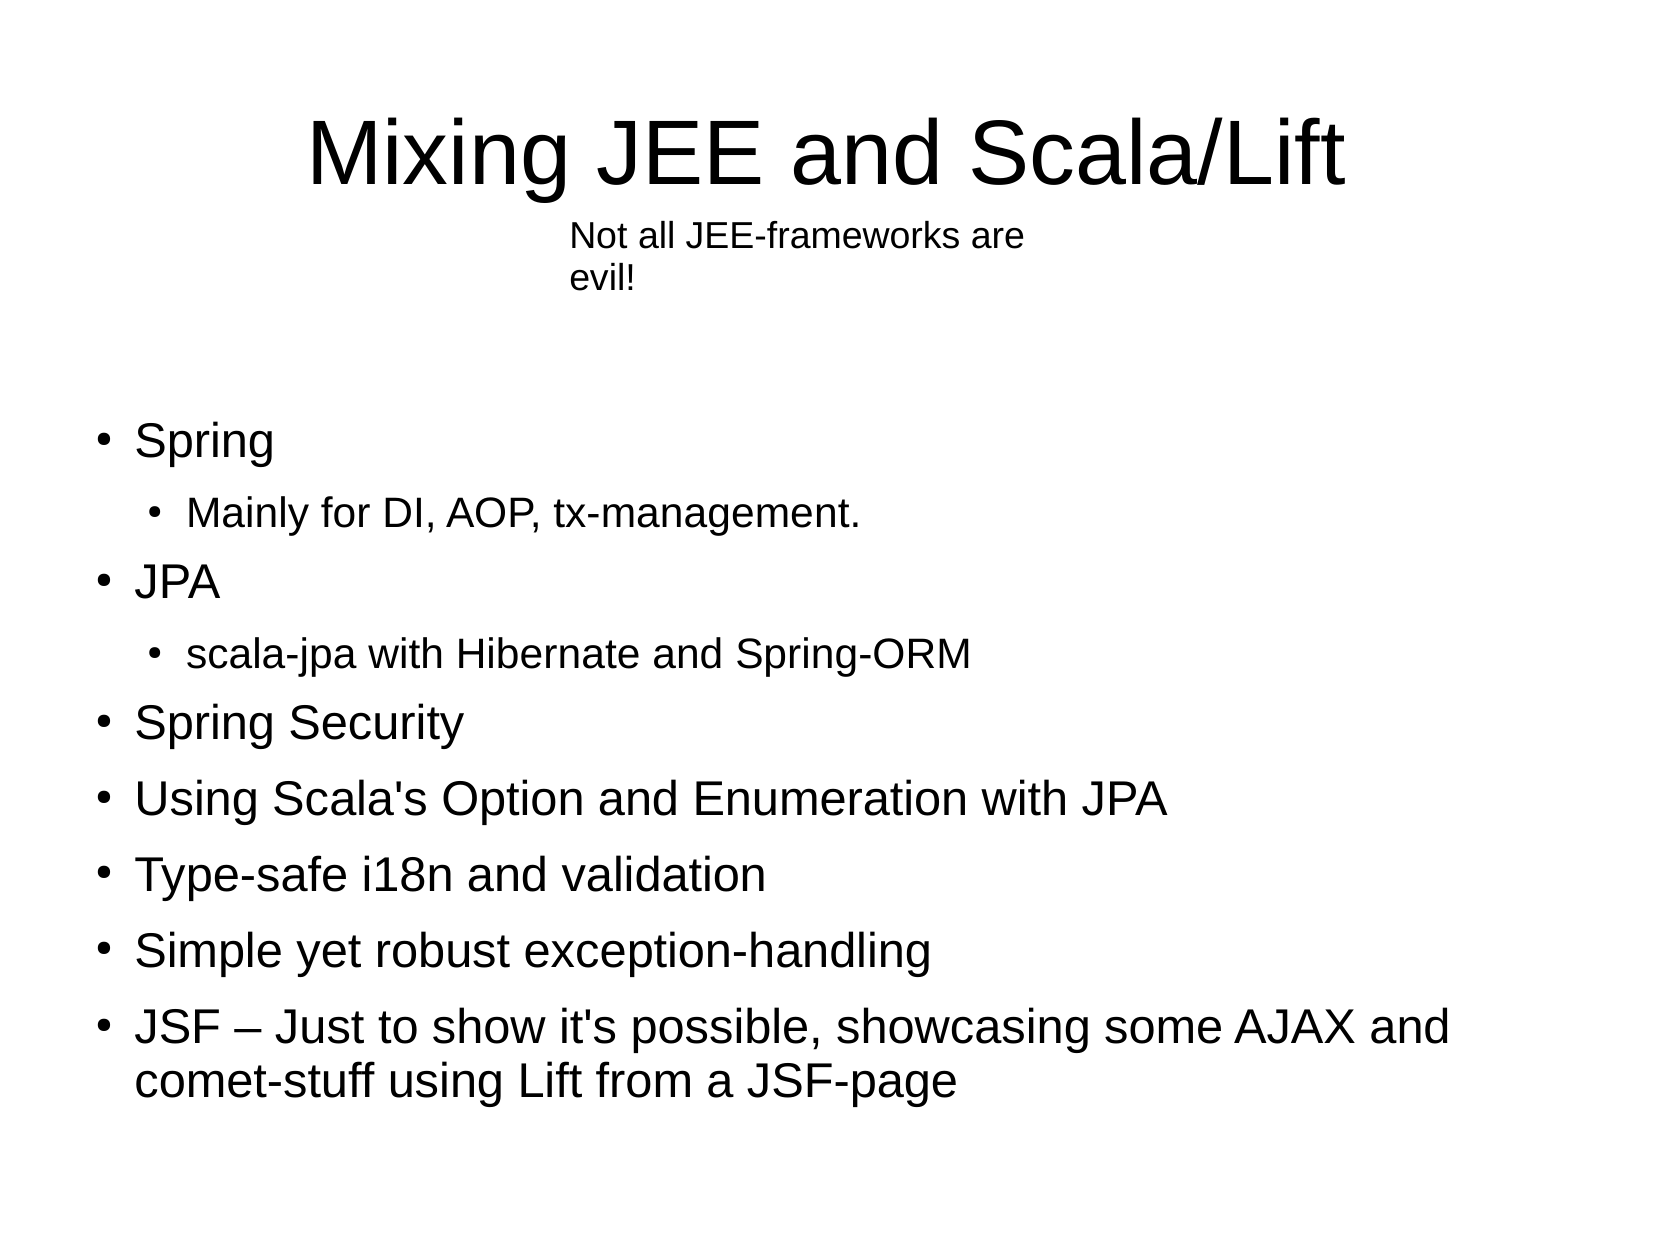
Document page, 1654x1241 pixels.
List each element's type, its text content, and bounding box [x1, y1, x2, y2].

title Mixing JEE and Scala/Lift [82, 49, 1571, 257]
text_box Not all JEE-frameworks are evil! [554, 207, 1116, 265]
list Spring Mainly for DI, AOP, tx-management. JPA scala-jpa with Hibernate and Spring-ORM Spring Security Using Scala's Option and Enumeration with JPA Type-safe i18n and validation Simple yet robust exception-handling JSF – Just to show it's possible, showcasing some AJAX and comet-stuff using Lift from a JSF-page [82, 413, 1571, 1109]
